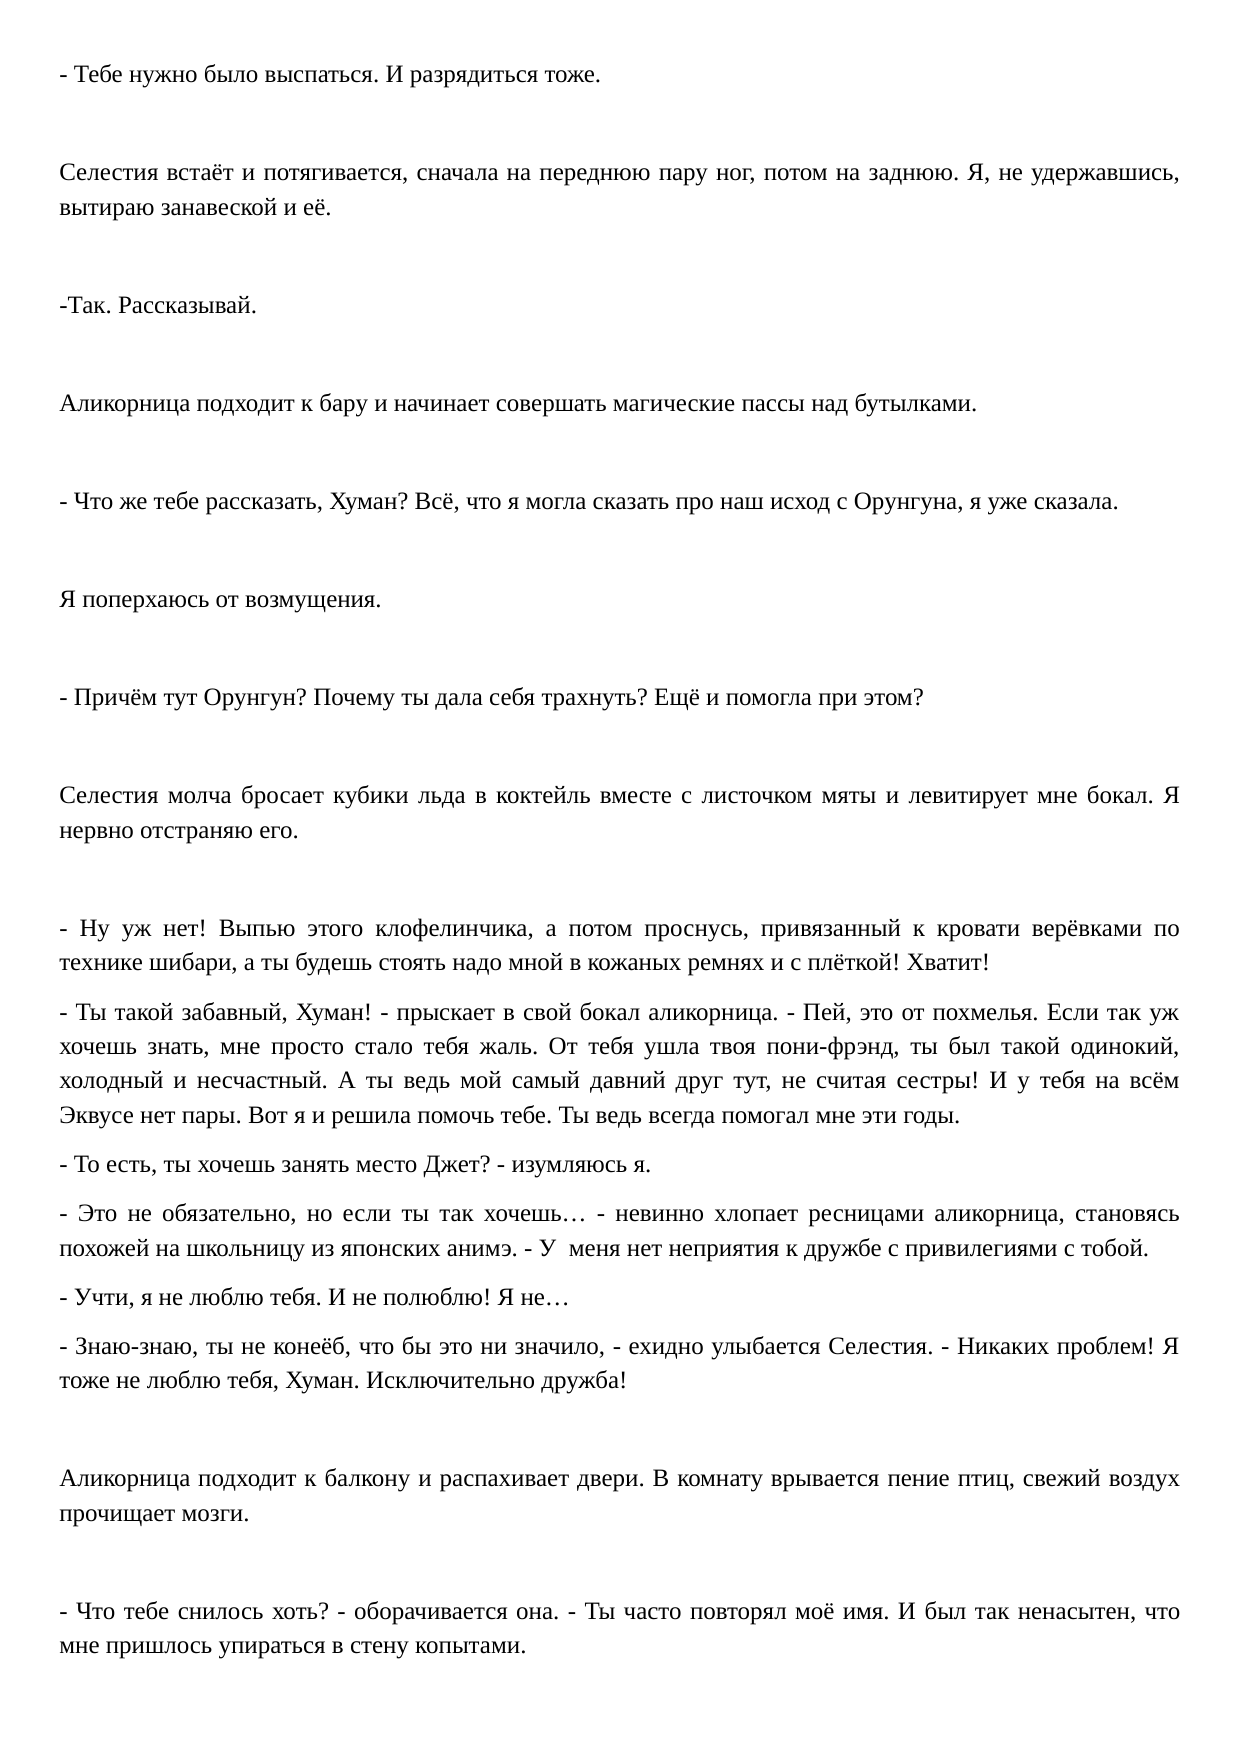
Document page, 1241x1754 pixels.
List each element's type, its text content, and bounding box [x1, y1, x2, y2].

text - То есть, ты хочешь занять место Джет? - изумляюсь я. [59, 1149, 1181, 1178]
text Аликорница подходит к балкону и распахивает двери. В комнату врывается пение птиц, свежий воздух прочищает мозги. [59, 1463, 1181, 1527]
text - Что же тебе рассказать, Хуман? Всё, что я могла сказать про наш исход с Орунгуна, я уже сказала. [59, 486, 1181, 515]
text - Причём тут Орунгун? Почему ты дала себя трахнуть? Ещё и помогла при этом? [59, 682, 1181, 711]
text Я поперхаюсь от возмущения. [59, 584, 1181, 613]
text Аликорница подходит к бару и начинает совершать магические пассы над бутылками. [59, 388, 1181, 417]
text - Ты такой забавный, Хуман! - прыскает в свой бокал аликорница. - Пей, это от похмелья. Если так уж хочешь знать, мне просто стало тебя жаль. От тебя ушла твоя пони-фрэнд, ты был такой одинокий, холодный и несчастный. А ты ведь мой самый давний друг тут, не считая сестры! И у тебя на всём Эквусе нет пары. Вот я и решила помочь тебе. Ты ведь всегда помогал мне эти годы. [59, 997, 1181, 1129]
text - Ну уж нет! Выпью этого клофелинчика, а потом проснусь, привязанный к кровати верёвками по технике шибари, а ты будешь стоять надо мной в кожаных ремнях и с плёткой! Хватит! [59, 913, 1181, 976]
text - Тебе нужно было выспаться. И разрядиться тоже. [59, 59, 1181, 88]
text - Что тебе снилось хоть? - оборачивается она. - Ты часто повторял моё имя. И был так ненасытен, что мне пришлось упираться в стену копытами. [59, 1596, 1181, 1659]
text Селестия молча бросает кубики льда в коктейль вместе с листочком мяты и левитирует мне бокал. Я нервно отстраняю его. [59, 780, 1181, 844]
text - Учти, я не люблю тебя. И не полюблю! Я не… [59, 1282, 1181, 1310]
text Селестия встаёт и потягивается, сначала на переднюю пару ног, потом на заднюю. Я, не удержавшись, вытираю занавеской и её. [59, 157, 1181, 220]
text -Так. Рассказывай. [59, 290, 1181, 318]
text - Знаю-знаю, ты не конеёб, что бы это ни значило, - ехидно улыбается Селестия. - Никаких проблем! Я тоже не люблю тебя, Хуман. Исключительно дружба! [59, 1331, 1181, 1394]
text - Это не обязательно, но если ты так хочешь… - невинно хлопает ресницами аликорница, становясь похожей на школьницу из японских анимэ. - У меня нет неприятия к дружбе с привилегиями с тобой. [59, 1198, 1181, 1261]
